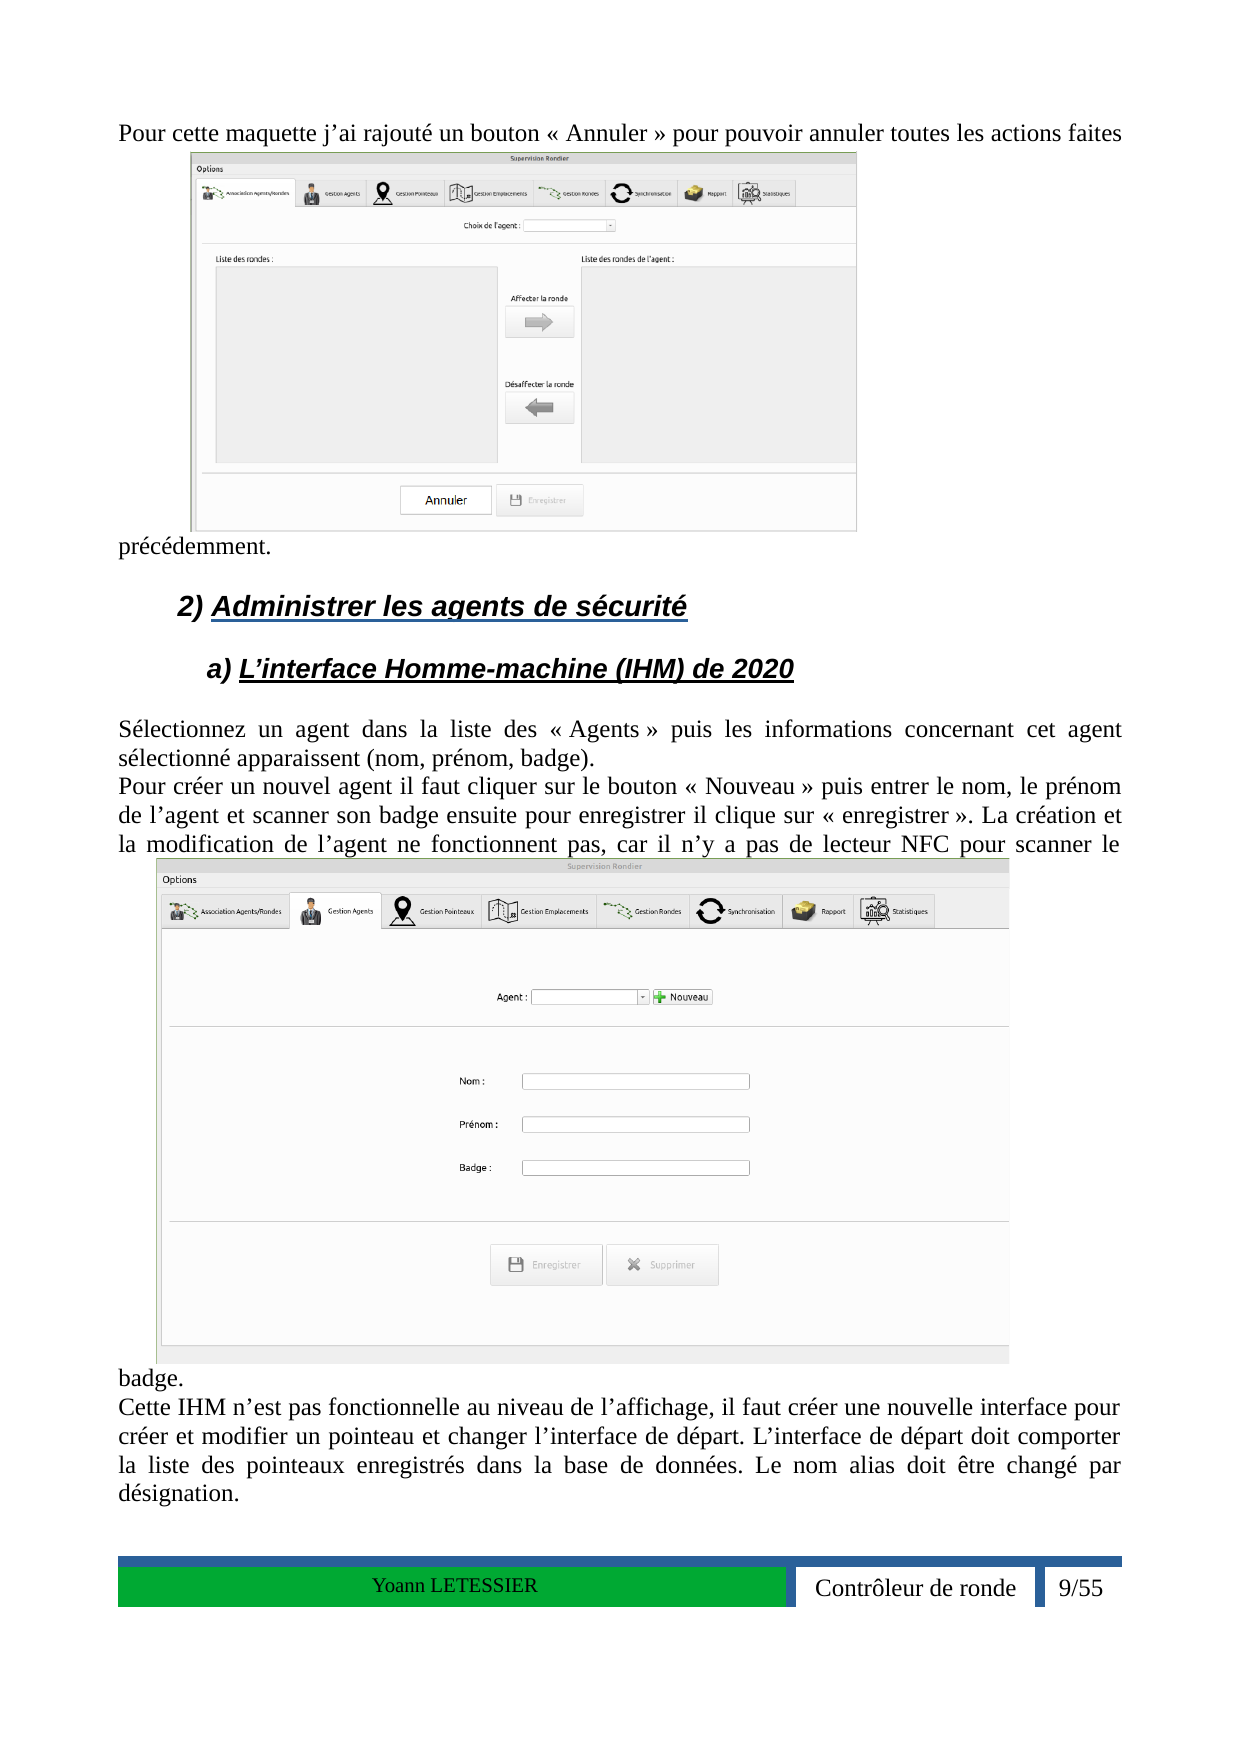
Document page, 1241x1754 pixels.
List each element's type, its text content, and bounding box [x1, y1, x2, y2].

text Sélectionnez un agent dans la liste des « Agents » puis les informations concernant cet agent sélectionné apparaissent (nom, prénom, badge). [118, 714, 1122, 771]
text Pour créer un nouvel agent il faut cliquer sur le bouton « Nouveau » puis entrer le nom, le prénom de l’agent et scanner son badge ensuite pour enregistrer il clique sur « enregistrer ». La création et la modification de l’agent ne fonctionnent pas, car il n’y a pas de lecteur NFC pour scanner le badge. [118, 771, 1122, 1392]
subtitle L’interface Homme-machine (IHM) de 2020 [118, 652, 1122, 684]
text Pour cette maquette j’ai rajouté un bouton « Annuler » pour pouvoir annuler toutes les actions faites précédemment. [118, 118, 1122, 560]
text Cette IHM n’est pas fonctionnelle au niveau de l’affichage, il faut créer une nouvelle interface pour créer et modifier un pointeau et changer l’interface de départ. L’interface de départ doit comporter la liste des pointeaux enregistrés dans la base de données. Le nom alias doit être changé par désignation. [118, 1392, 1122, 1507]
subtitle Administrer les agents de sécurité [118, 589, 1122, 623]
picture [190, 151, 858, 532]
picture [156, 858, 1010, 1364]
